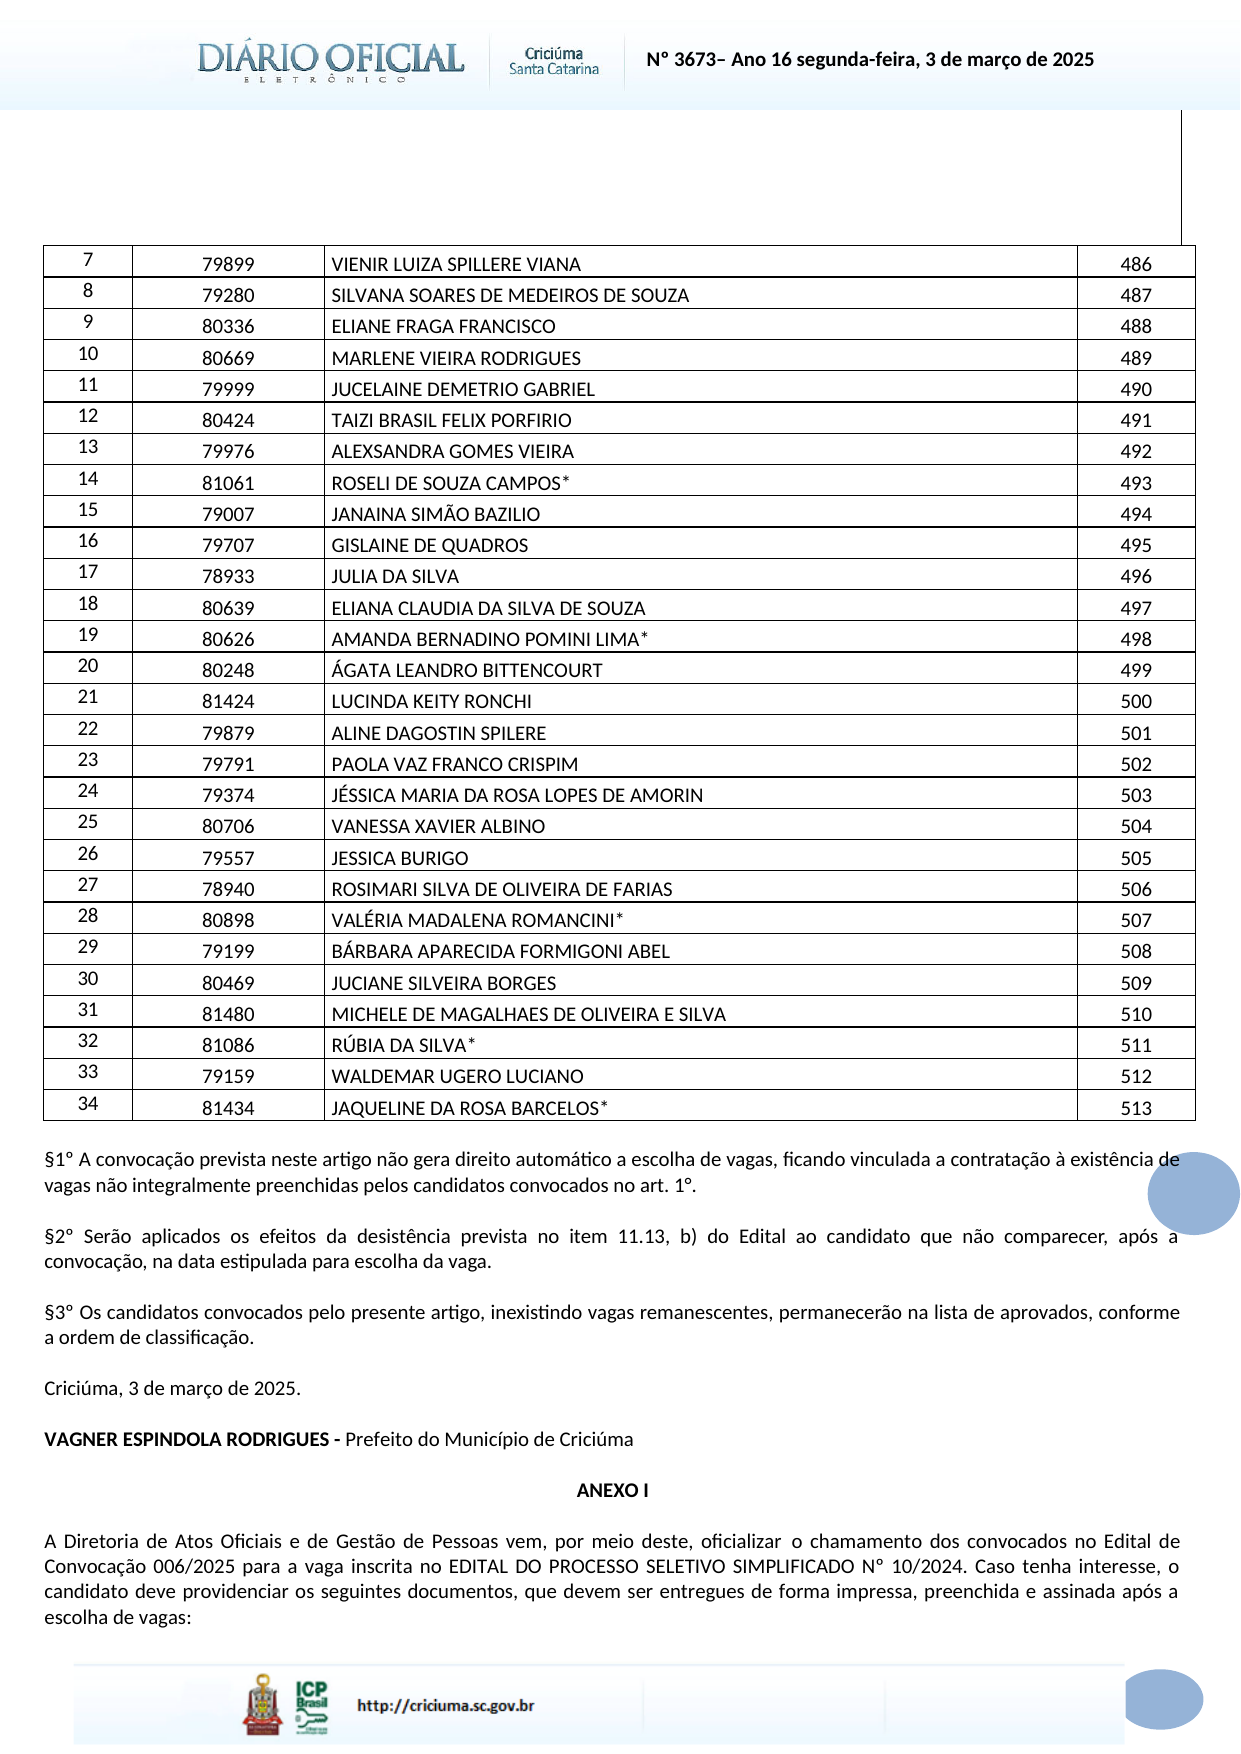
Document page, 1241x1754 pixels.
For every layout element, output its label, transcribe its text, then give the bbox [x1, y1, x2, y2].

table_cell MICHELE DE MAGALHAES DE OLIVEIRA E SILVA [325, 996, 1077, 1026]
table_cell 487 [1078, 278, 1195, 308]
table_cell 505 [1078, 840, 1195, 870]
table_cell VANESSA XAVIER ALBINO [325, 809, 1077, 839]
table_cell 506 [1078, 871, 1195, 901]
table_cell 26 [44, 840, 132, 870]
table_cell 507 [1078, 903, 1195, 933]
table_cell 18 [44, 590, 132, 620]
table_cell 20 [44, 653, 132, 683]
table_cell 14 [44, 465, 132, 495]
table_cell 27 [44, 871, 132, 901]
table_cell ROSIMARI SILVA DE OLIVEIRA DE FARIAS [325, 871, 1077, 901]
table_cell 11 [44, 371, 132, 401]
table_cell 81061 [133, 465, 324, 495]
table_cell 513 [1078, 1090, 1195, 1120]
table_cell 19 [44, 621, 132, 651]
table_cell 10 [44, 340, 132, 370]
table_cell 511 [1078, 1028, 1195, 1058]
table_cell 490 [1078, 371, 1195, 401]
table_cell 494 [1078, 496, 1195, 526]
table_cell 80248 [133, 653, 324, 683]
table_cell 33 [44, 1059, 132, 1089]
table_cell 79976 [133, 434, 324, 464]
table_cell 9 [44, 309, 132, 339]
table_cell 503 [1078, 778, 1195, 808]
table_cell 16 [44, 528, 132, 558]
table_cell MARLENE VIEIRA RODRIGUES [325, 340, 1077, 370]
table_cell 499 [1078, 653, 1195, 683]
table_cell PAOLA VAZ FRANCO CRISPIM [325, 746, 1077, 776]
table_cell AMANDA BERNADINO POMINI LIMA* [325, 621, 1077, 651]
table_cell 22 [44, 715, 132, 745]
table_cell 79791 [133, 746, 324, 776]
table_cell SILVANA SOARES DE MEDEIROS DE SOUZA [325, 278, 1077, 308]
table_cell 78933 [133, 559, 324, 589]
table_cell 79374 [133, 778, 324, 808]
table_cell 80669 [133, 340, 324, 370]
table_cell 21 [44, 684, 132, 714]
table_cell 508 [1078, 934, 1195, 964]
table_cell 80469 [133, 965, 324, 995]
table_cell 79280 [133, 278, 324, 308]
table_cell 79199 [133, 934, 324, 964]
table_cell 492 [1078, 434, 1195, 464]
table_cell 80706 [133, 809, 324, 839]
table_cell ALINE DAGOSTIN SPILERE [325, 715, 1077, 745]
table_cell 79999 [133, 371, 324, 401]
table_cell 29 [44, 934, 132, 964]
text §2º Serão aplicados os efeitos da desistência prevista no item 11.13, b) do Edital ao candidato que não comparecer, após a convocação, na data estipulada para escolha da vaga. [44, 1223, 1181, 1274]
table_cell 79899 [133, 246, 324, 276]
text ANEXO I [44, 1477, 1181, 1502]
table_cell 8 [44, 278, 132, 308]
table_cell 80424 [133, 403, 324, 433]
text A Diretoria de Atos Oficiais e de Gestão de Pessoas vem, por meio deste, oficializar o chamamento dos convocados no Edital de Convocação 006/2025 para a vaga inscrita no EDITAL DO PROCESSO SELETIVO SIMPLIFICADO Nº 10/2024. Caso tenha interesse, o candidato deve providenciar os seguintes documentos, que devem ser entregues de forma impressa, preenchida e assinada após a escolha de vagas: [44, 1528, 1181, 1629]
table_cell 81424 [133, 684, 324, 714]
table_cell 24 [44, 778, 132, 808]
table_cell ALEXSANDRA GOMES VIEIRA [325, 434, 1077, 464]
table_cell 512 [1078, 1059, 1195, 1089]
table_cell 496 [1078, 559, 1195, 589]
table_cell WALDEMAR UGERO LUCIANO [325, 1059, 1077, 1089]
text §1º A convocação prevista neste artigo não gera direito automático a escolha de vagas, ficando vinculada a contratação à existência de vagas não integralmente preenchidas pelos candidatos convocados no art. 1°. [44, 1147, 1181, 1197]
text VAGNER ESPINDOLA RODRIGUES - Prefeito do Município de Criciúma [44, 1426, 1156, 1452]
table_cell 502 [1078, 746, 1195, 776]
table_cell 12 [44, 403, 132, 433]
table_cell 7 [44, 246, 132, 276]
table_cell 79557 [133, 840, 324, 870]
table_cell RÚBIA DA SILVA* [325, 1028, 1077, 1058]
table_cell 488 [1078, 309, 1195, 339]
table_cell 25 [44, 809, 132, 839]
table_cell 81086 [133, 1028, 324, 1058]
table_cell 13 [44, 434, 132, 464]
table_cell 497 [1078, 590, 1195, 620]
table_cell ELIANE FRAGA FRANCISCO [325, 309, 1077, 339]
table_cell 81434 [133, 1090, 324, 1120]
table_cell 79879 [133, 715, 324, 745]
text Criciúma, 3 de março de 2025. [44, 1375, 1181, 1401]
table_cell 34 [44, 1090, 132, 1120]
table_cell 501 [1078, 715, 1195, 745]
table_cell VIENIR LUIZA SPILLERE VIANA [325, 246, 1077, 276]
table_cell JESSICA BURIGO [325, 840, 1077, 870]
table_cell 31 [44, 996, 132, 1026]
table_cell VALÉRIA MADALENA ROMANCINI* [325, 903, 1077, 933]
table_cell 79159 [133, 1059, 324, 1089]
table_cell ÁGATA LEANDRO BITTENCOURT [325, 653, 1077, 683]
table_cell 30 [44, 965, 132, 995]
table_cell 486 [1078, 246, 1195, 276]
table_cell 80639 [133, 590, 324, 620]
table_cell GISLAINE DE QUADROS [325, 528, 1077, 558]
table_cell JULIA DA SILVA [325, 559, 1077, 589]
table_cell 32 [44, 1028, 132, 1058]
table_cell 491 [1078, 403, 1195, 433]
table_cell JUCIANE SILVEIRA BORGES [325, 965, 1077, 995]
table_cell 504 [1078, 809, 1195, 839]
table_cell 15 [44, 496, 132, 526]
table_cell 80336 [133, 309, 324, 339]
table_cell 78940 [133, 871, 324, 901]
table_cell JUCELAINE DEMETRIO GABRIEL [325, 371, 1077, 401]
text §3º Os candidatos convocados pelo presente artigo, inexistindo vagas remanescentes, permanecerão na lista de aprovados, conforme a ordem de classificação. [44, 1299, 1181, 1350]
table_cell 500 [1078, 684, 1195, 714]
table_cell 28 [44, 903, 132, 933]
table_cell JANAINA SIMÃO BAZILIO [325, 496, 1077, 526]
table_cell LUCINDA KEITY RONCHI [325, 684, 1077, 714]
table_cell 489 [1078, 340, 1195, 370]
table_cell 81480 [133, 996, 324, 1026]
table_cell 493 [1078, 465, 1195, 495]
table_cell TAIZI BRASIL FELIX PORFIRIO [325, 403, 1077, 433]
table_cell 79707 [133, 528, 324, 558]
table_cell JAQUELINE DA ROSA BARCELOS* [325, 1090, 1077, 1120]
table_cell 509 [1078, 965, 1195, 995]
table_cell 498 [1078, 621, 1195, 651]
table_cell 495 [1078, 528, 1195, 558]
table_cell JÉSSICA MARIA DA ROSA LOPES DE AMORIN [325, 778, 1077, 808]
table_cell 79007 [133, 496, 324, 526]
table_cell 510 [1078, 996, 1195, 1026]
table_cell ROSELI DE SOUZA CAMPOS* [325, 465, 1077, 495]
table_cell BÁRBARA APARECIDA FORMIGONI ABEL [325, 934, 1077, 964]
table_cell ELIANA CLAUDIA DA SILVA DE SOUZA [325, 590, 1077, 620]
table_cell 23 [44, 746, 132, 776]
table_cell 17 [44, 559, 132, 589]
table_cell 80898 [133, 903, 324, 933]
table_cell 80626 [133, 621, 324, 651]
